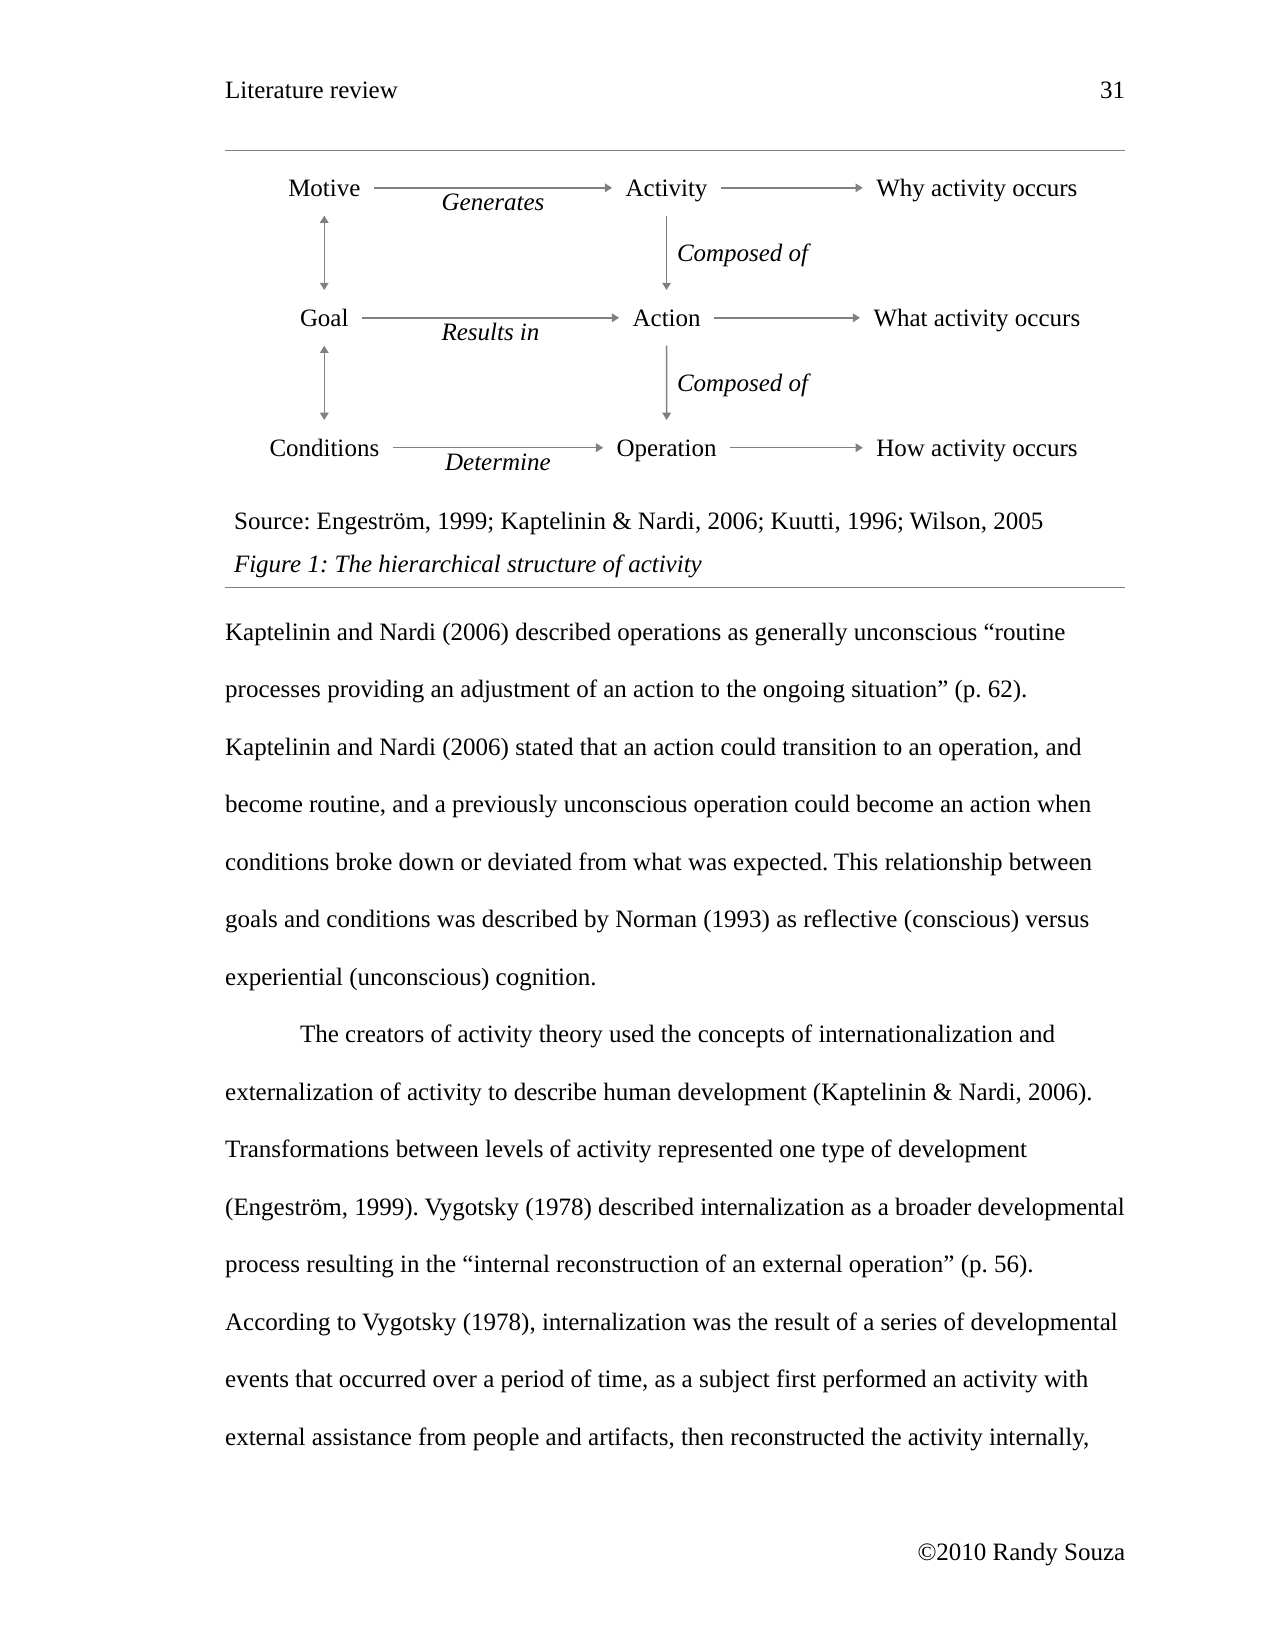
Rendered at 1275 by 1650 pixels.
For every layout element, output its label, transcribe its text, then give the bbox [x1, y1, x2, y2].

text Kaptelinin and Nardi (2006) described operations as generally unconscious “routine processes providing an adjustment of an action to the ongoing situation” (p. 62). Kaptelinin and Nardi (2006) stated that an action could transition to an operation, and become routine, and a previously unconscious operation could become an action when conditions broke down or deviated from what was expected. This relationship between goals and conditions was described by Norman (1993) as reflective (conscious) versus experiential (unconscious) cognition. [225, 588, 1125, 991]
text Figure 1: The hierarchical structure of activity [234, 549, 1116, 578]
text The creators of activity theory used the concepts of internationalization and externalization of activity to describe human development (Kaptelinin & Nardi, 2006). Transformations between levels of activity represented one type of development (Engeström, 1999). Vygotsky (1978) described internalization as a broader developmental process resulting in the “internal reconstruction of an external operation” (p. 56). According to Vygotsky (1978), internalization was the result of a series of developmental events that occurred over a period of time, as a subject first performed an activity with external assistance from people and artifacts, then reconstructed the activity internally, [225, 1019, 1125, 1451]
text Source: Engeström, 1999; Kaptelinin & Nardi, 2006; Kuutti, 1996; Wilson, 2005 [234, 506, 1116, 534]
